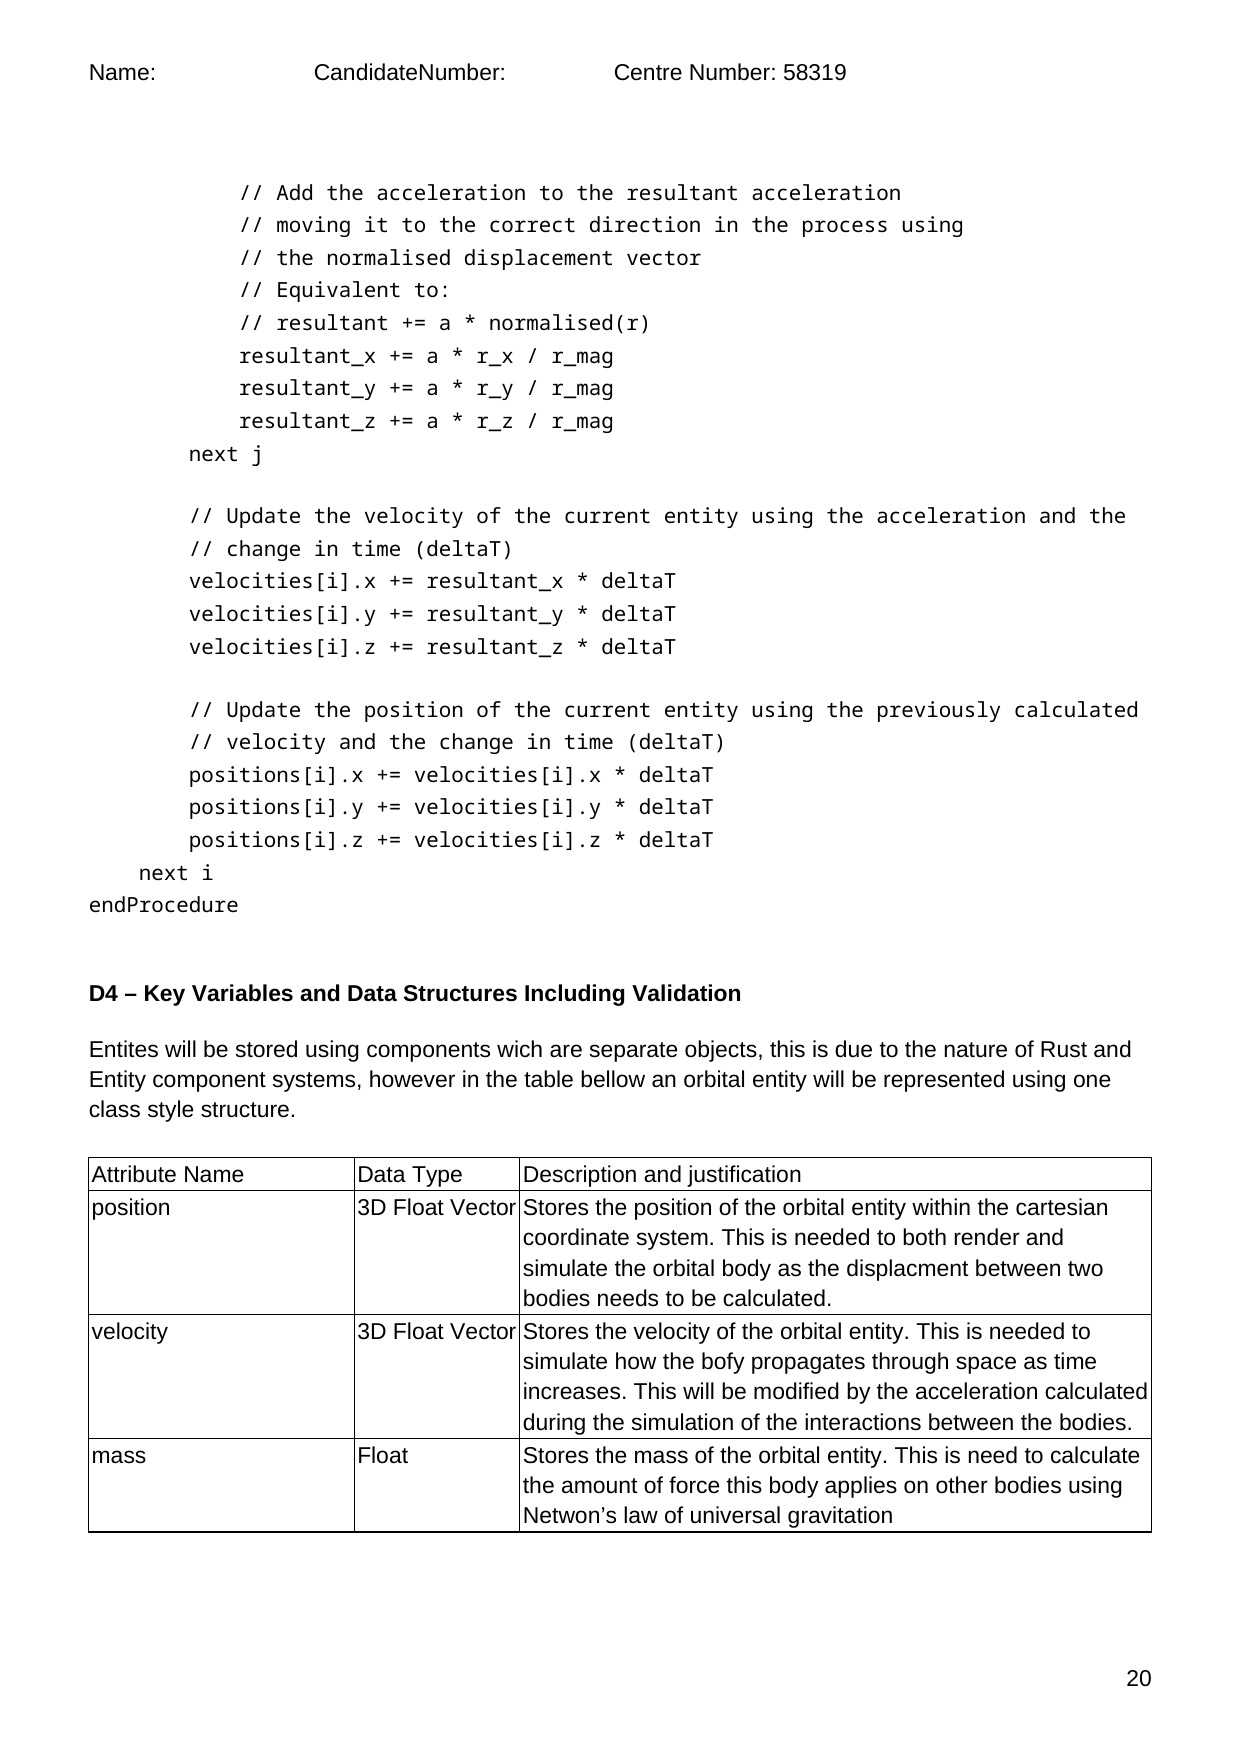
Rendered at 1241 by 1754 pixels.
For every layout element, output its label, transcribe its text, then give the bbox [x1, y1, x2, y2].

table_cell mass [89, 1439, 354, 1531]
table_cell Stores the velocity of the orbital entity. This is needed to simulate how the bofy propagates through space as time increases. This will be modified by the acceleration calculated during the simulation of the interactions between the bodies. [520, 1315, 1151, 1438]
text // Update the velocity of the current entity using the acceleration and the [88, 501, 1152, 530]
table_header Description and justification [520, 1158, 1151, 1190]
table_cell Float [355, 1439, 519, 1531]
table_cell 3D Float Vector [355, 1191, 519, 1314]
text positions[i].z += velocities[i].z * deltaT [88, 825, 1152, 853]
text velocities[i].x += resultant_x * deltaT [88, 567, 1152, 595]
text endProcedure [88, 890, 1152, 919]
table_cell Stores the mass of the orbital entity. This is need to calculate the amount of force this body applies on other bodies using Netwon’s law of universal gravitation [520, 1439, 1151, 1531]
text // the normalised displacement vector [88, 243, 1152, 271]
subtitle D4 – Key Variables and Data Structures Including Validation [88, 979, 1152, 1006]
table_cell position [89, 1191, 354, 1314]
table_header Data Type [355, 1158, 519, 1190]
text positions[i].y += velocities[i].y * deltaT [88, 792, 1152, 821]
text // velocity and the change in time (deltaT) [88, 727, 1152, 756]
text positions[i].x += velocities[i].x * deltaT [88, 760, 1152, 788]
text velocities[i].z += resultant_z * deltaT [88, 632, 1152, 660]
text resultant_z += a * r_z / r_mag [88, 406, 1152, 434]
text Entites will be stored using components wich are separate objects, this is due to the nature of Rust and Entity component systems, however in the table bellow an orbital entity will be represented using one class style structure. [88, 1036, 1152, 1123]
text // Equivalent to: [88, 276, 1152, 304]
text // Add the acceleration to the resultant acceleration [88, 178, 1152, 206]
text resultant_y += a * r_y / r_mag [88, 373, 1152, 402]
text // change in time (deltaT) [88, 534, 1152, 562]
text // Update the position of the current entity using the previously calculated [88, 695, 1152, 723]
table_header Attribute Name [89, 1158, 354, 1190]
text next j [88, 439, 1152, 467]
table_cell Stores the position of the orbital entity within the cartesian coordinate system. This is needed to both render and simulate the orbital body as the displacment between two bodies needs to be calculated. [520, 1191, 1151, 1314]
text resultant_x += a * r_x / r_mag [88, 341, 1152, 369]
text // resultant += a * normalised(r) [88, 308, 1152, 337]
table_cell 3D Float Vector [355, 1315, 519, 1438]
text // moving it to the correct direction in the process using [88, 210, 1152, 239]
text next i [88, 858, 1152, 886]
table_cell velocity [89, 1315, 354, 1438]
text velocities[i].y += resultant_y * deltaT [88, 599, 1152, 628]
